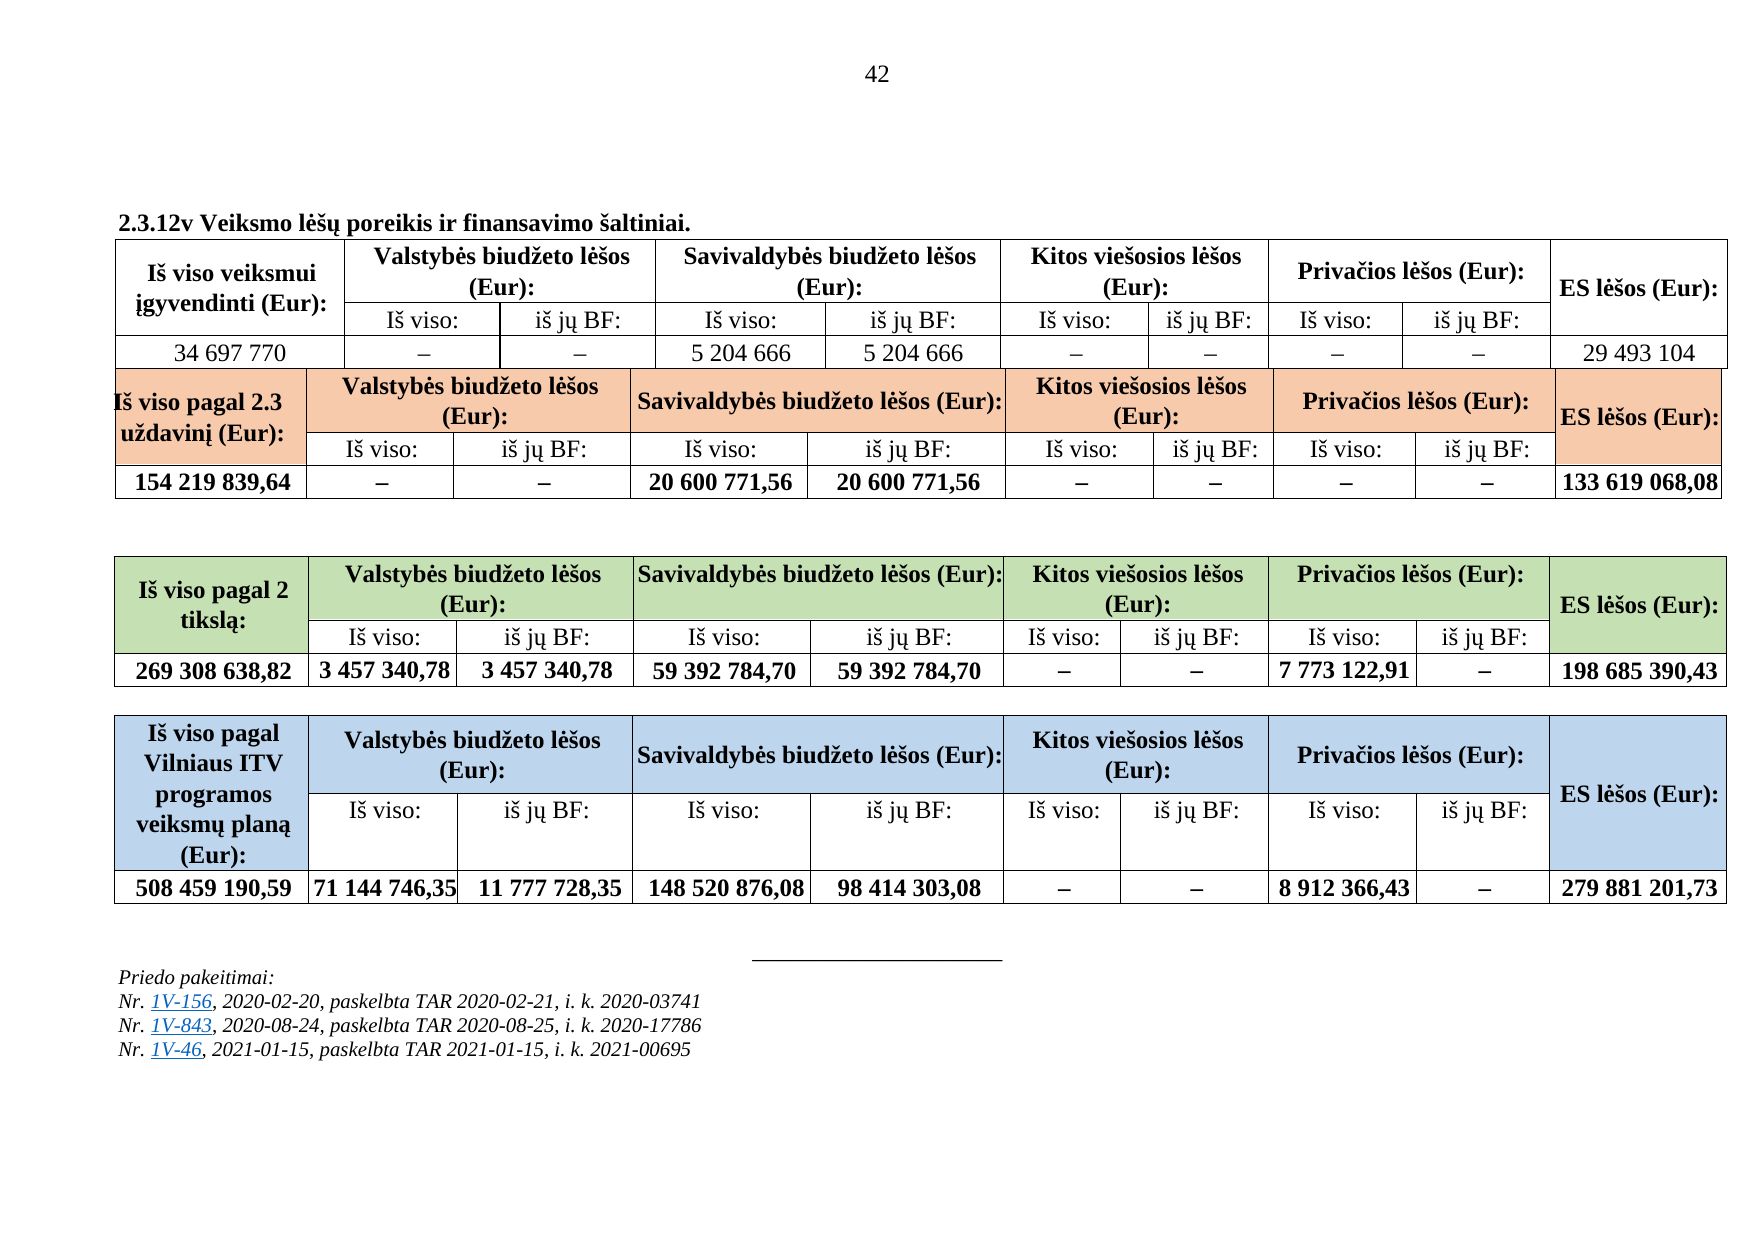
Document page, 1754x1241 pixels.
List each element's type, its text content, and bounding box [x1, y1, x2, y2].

table_header Privačios lėšos (Eur): [1269, 557, 1549, 619]
text Nr. 1V-843, 2020-08-24, paskelbta TAR 2020-08-25, i. k. 2020-17786 [118, 1013, 1636, 1037]
table_cell – [345, 336, 499, 368]
table_cell Iš viso: [1004, 794, 1120, 870]
table_cell iš jų BF: [826, 303, 1000, 335]
table_cell 20 600 771,56 [808, 466, 1005, 498]
table_cell – [1001, 336, 1148, 368]
table_cell – [1417, 654, 1549, 686]
table_cell iš jų BF: [808, 433, 1005, 464]
table_cell Iš viso: [631, 433, 807, 464]
table_cell – [1121, 871, 1268, 903]
table_cell Savivaldybės biudžeto lėšos (Eur): [631, 369, 1005, 432]
table_cell 34 697 770 [116, 336, 344, 368]
table_cell – [1006, 466, 1153, 498]
table_header ES lėšos (Eur): [1551, 240, 1727, 335]
table_cell Iš viso pagal 2.3 uždavinį (Eur): [116, 369, 306, 464]
table_cell Iš viso: [1269, 621, 1416, 653]
table_cell Iš viso: [307, 433, 453, 464]
table_cell iš jų BF: [1121, 794, 1268, 870]
text Nr. 1V-156, 2020-02-20, paskelbta TAR 2020-02-21, i. k. 2020-03741 [118, 989, 1636, 1013]
table_cell 3 457 340,78 [309, 654, 456, 686]
table_header Privačios lėšos (Eur): [1269, 240, 1550, 302]
table_cell – [1269, 336, 1402, 368]
table_cell 98 414 303,08 [811, 871, 1003, 903]
table_cell – [1004, 654, 1120, 686]
table_header Kitos viešosios lėšos (Eur): [1004, 716, 1268, 793]
table_cell iš jų BF: [501, 303, 655, 335]
table_cell 148 520 876,08 [633, 871, 810, 903]
table_cell ES lėšos (Eur): [1556, 369, 1721, 464]
table_header Savivaldybės biudžeto lėšos (Eur): [633, 716, 1003, 793]
table_cell 71 144 746,35 [309, 871, 457, 903]
table_header ES lėšos (Eur): [1550, 716, 1726, 870]
table_cell – [454, 466, 630, 498]
text Nr. 1V-46, 2021-01-15, paskelbta TAR 2021-01-15, i. k. 2021-00695 [118, 1037, 1636, 1061]
table_cell iš jų BF: [1149, 303, 1268, 335]
table_cell Iš viso: [656, 303, 825, 335]
text ____________________ [118, 935, 1636, 964]
table_cell iš jų BF: [454, 433, 630, 464]
table_cell Iš viso: [1004, 621, 1120, 653]
table_header Savivaldybės biudžeto lėšos (Eur): [656, 240, 1000, 302]
table_cell Iš viso: [633, 794, 810, 870]
table_cell Iš viso: [309, 794, 457, 870]
table_cell 5 204 666 [826, 336, 1000, 368]
table_cell – [1403, 336, 1550, 368]
table_cell Iš viso: [1269, 303, 1402, 335]
table_cell [1722, 465, 1727, 498]
table_cell Iš viso: [309, 621, 456, 653]
table_header Iš viso pagal Vilniaus ITV programos veiksmų planą (Eur): [115, 716, 308, 870]
table_cell Iš viso: [634, 621, 810, 653]
table_cell Iš viso: [1001, 303, 1148, 335]
table_header Valstybės biudžeto lėšos (Eur): [345, 240, 655, 302]
table_header Savivaldybės biudžeto lėšos (Eur): [634, 557, 1003, 619]
table_cell iš jų BF: [1417, 621, 1549, 653]
table_cell – [1274, 466, 1415, 498]
table_cell – [1004, 871, 1120, 903]
table_cell Kitos viešosios lėšos (Eur): [1006, 369, 1273, 432]
table_cell Iš viso: [1269, 794, 1416, 870]
table_cell 198 685 390,43 [1550, 654, 1726, 686]
table_cell – [1416, 466, 1555, 498]
table_header Kitos viešosios lėšos (Eur): [1001, 240, 1268, 302]
table_cell Iš viso: [1006, 433, 1153, 464]
table_cell 8 912 366,43 [1269, 871, 1416, 903]
table_cell [1722, 432, 1727, 464]
table_cell 5 204 666 [656, 336, 825, 368]
table_cell 7 773 122,91 [1269, 654, 1416, 686]
table_cell [1722, 369, 1727, 432]
text Priedo pakeitimai: [118, 965, 1636, 989]
table_cell Privačios lėšos (Eur): [1274, 369, 1555, 432]
table_cell – [1121, 654, 1268, 686]
table_cell 279 881 201,73 [1550, 871, 1726, 903]
table_cell iš jų BF: [1121, 621, 1268, 653]
table_cell iš jų BF: [1416, 433, 1555, 464]
table_header Valstybės biudžeto lėšos (Eur): [309, 716, 632, 793]
table_cell 154 219 839,64 [116, 466, 306, 498]
table_cell – [1149, 336, 1268, 368]
table_cell iš jų BF: [458, 794, 632, 870]
table_header Valstybės biudžeto lėšos (Eur): [309, 557, 633, 619]
table_cell 59 392 784,70 [811, 654, 1003, 686]
table_cell – [1417, 871, 1549, 903]
table_cell – [1154, 466, 1273, 498]
table_cell – [501, 336, 655, 368]
table_header Kitos viešosios lėšos (Eur): [1004, 557, 1268, 619]
table_header Iš viso pagal 2 tikslą: [115, 557, 308, 653]
table_header Privačios lėšos (Eur): [1269, 716, 1549, 793]
table_cell 20 600 771,56 [631, 466, 807, 498]
table_header Iš viso veiksmui įgyvendinti (Eur): [116, 240, 344, 335]
table_cell 269 308 638,82 [115, 654, 308, 686]
table_cell iš jų BF: [811, 621, 1003, 653]
table_cell iš jų BF: [457, 621, 633, 653]
table_cell 29 493 104 [1551, 336, 1727, 368]
table_cell Iš viso: [345, 303, 499, 335]
table_cell iš jų BF: [1403, 303, 1550, 335]
table_cell 59 392 784,70 [634, 654, 810, 686]
table_cell 508 459 190,59 [115, 871, 308, 903]
table_cell 3 457 340,78 [457, 654, 633, 686]
table_cell Valstybės biudžeto lėšos (Eur): [307, 369, 630, 432]
table_header ES lėšos (Eur): [1550, 557, 1726, 653]
table_cell iš jų BF: [811, 794, 1003, 870]
table_cell iš jų BF: [1417, 794, 1549, 870]
table_cell 11 777 728,35 [458, 871, 632, 903]
table_cell 133 619 068,08 [1556, 466, 1721, 498]
table_cell Iš viso: [1274, 433, 1415, 464]
table_cell – [307, 466, 453, 498]
table_cell iš jų BF: [1154, 433, 1273, 464]
text 2.3.12v Veiksmo lėšų poreikis ir finansavimo šaltiniai. [118, 208, 1636, 237]
